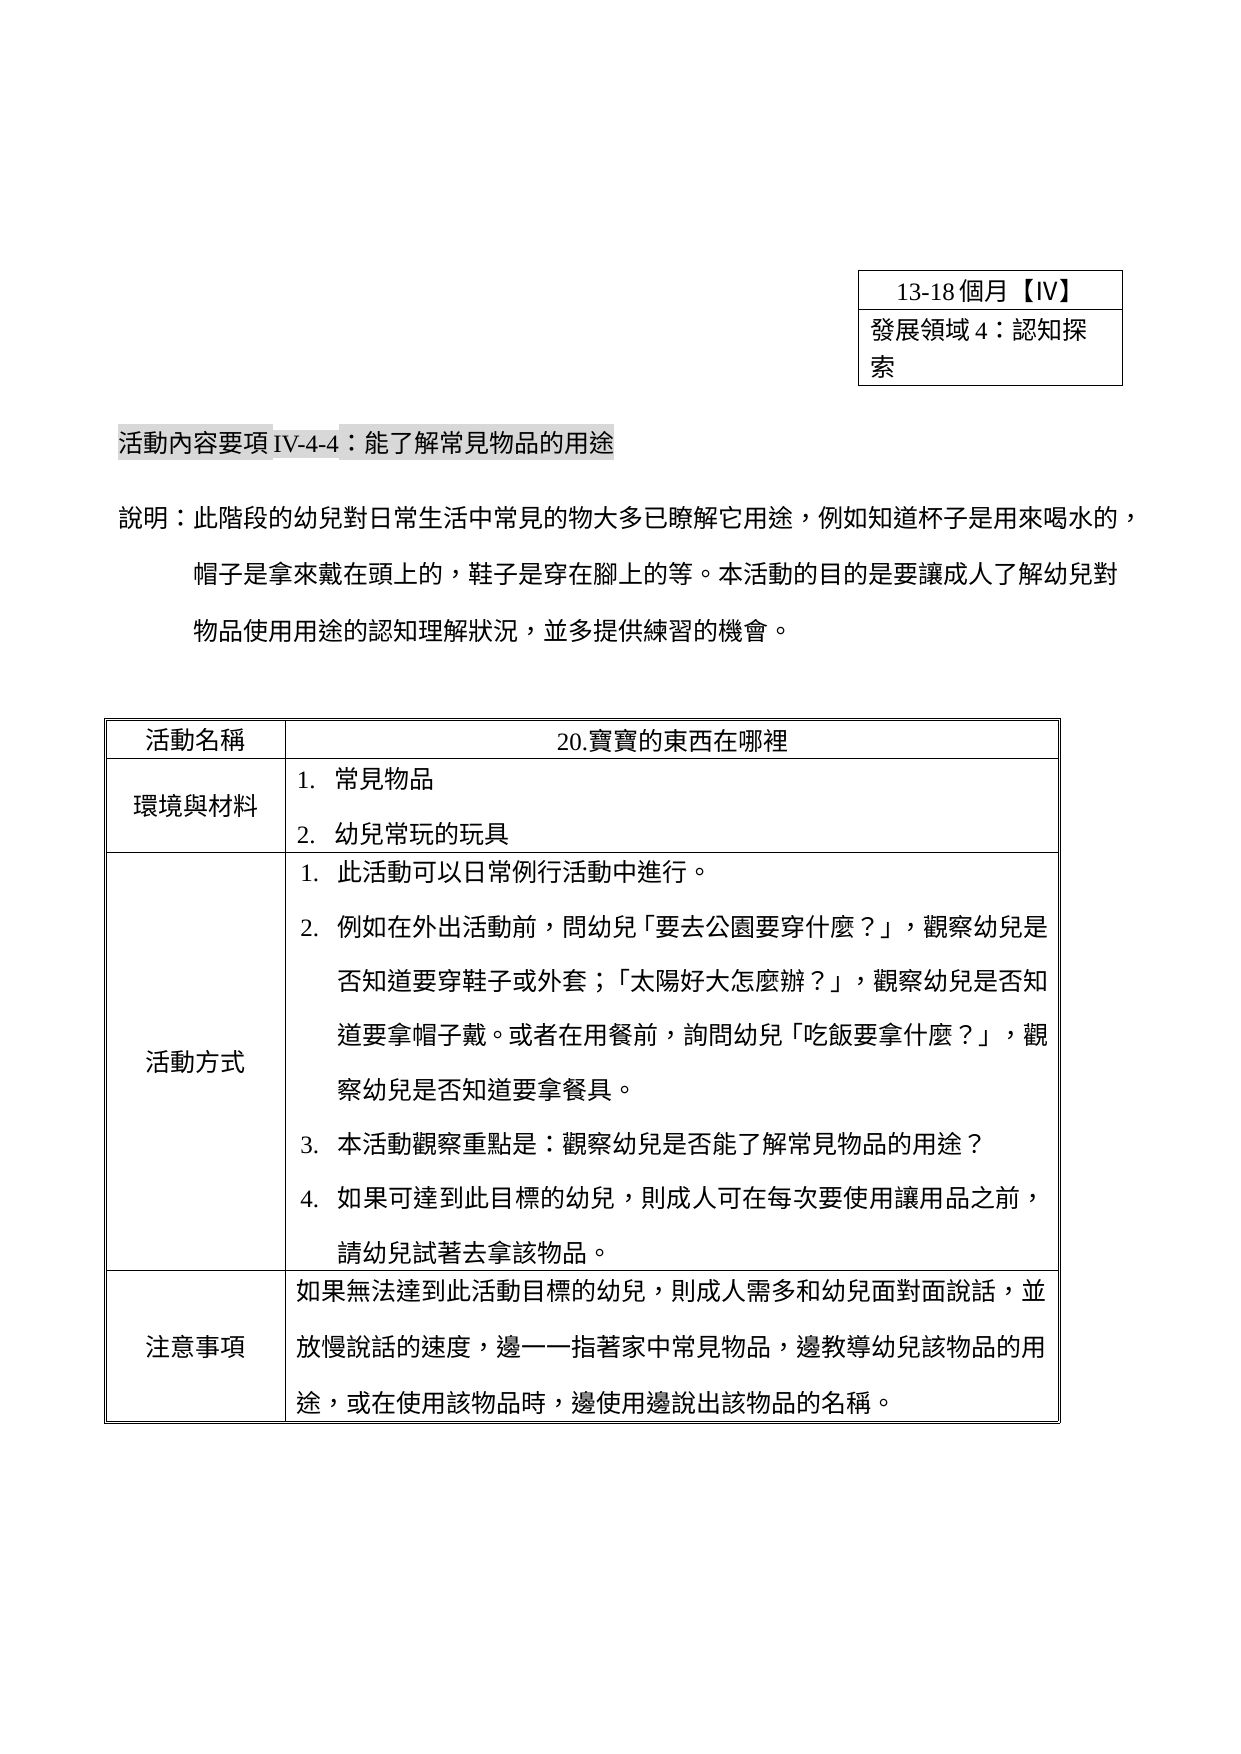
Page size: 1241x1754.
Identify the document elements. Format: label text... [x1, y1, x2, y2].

table_header 20.寶寶的東西在哪裡 [286, 721, 1058, 757]
table_cell 活動方式 [107, 853, 285, 1269]
text 說明：此階段的幼兒對日常生活中常見的物大多已瞭解它用途，例如知道杯子是用來喝水的，帽子是拿來戴在頭上的，鞋子是穿在腳上的等。本活動的目的是要讓成人了解幼兒對物品使用用途的認知理解狀況，並多提供練習的機會。 [118, 498, 1122, 648]
table_cell 發展領域4：認知探索 [859, 310, 1122, 384]
table_cell 注意事項 [107, 1271, 285, 1421]
text 活動內容要項IV-4-4：能了解常見物品的用途 [118, 423, 1122, 461]
table_cell 如果無法達到此活動目標的幼兒，則成人需多和幼兒面對面說話，並放慢說話的速度，邊一一指著家中常見物品，邊教導幼兒該物品的用途，或在使用該物品時，邊使用邊說出該物品的名稱。 [286, 1271, 1058, 1421]
table_header 活動名稱 [107, 721, 285, 757]
table_cell 環境與材料 [107, 759, 285, 852]
table_cell 此活動可以日常例行活動中進行。 例如在外出活動前，問幼兒「要去公園要穿什麼？」，觀察幼兒是否知道要穿鞋子或外套；「太陽好大怎麼辦？」，觀察幼兒是否知道要拿帽子戴。或者在用餐前，詢問幼兒「吃飯要拿什麼？」，觀察幼兒是否知道要拿餐具。 本活動觀察重點是：觀察幼兒是否能了解常見物品的用途？ 如果可達到此目標的幼兒，則成人可在每次要使用讓用品之前，請幼兒試著去拿該物品。 [286, 853, 1058, 1269]
table_cell 常見物品 幼兒常玩的玩具 [286, 759, 1058, 852]
table_header 13-18個月【Ⅳ】 [859, 271, 1122, 308]
